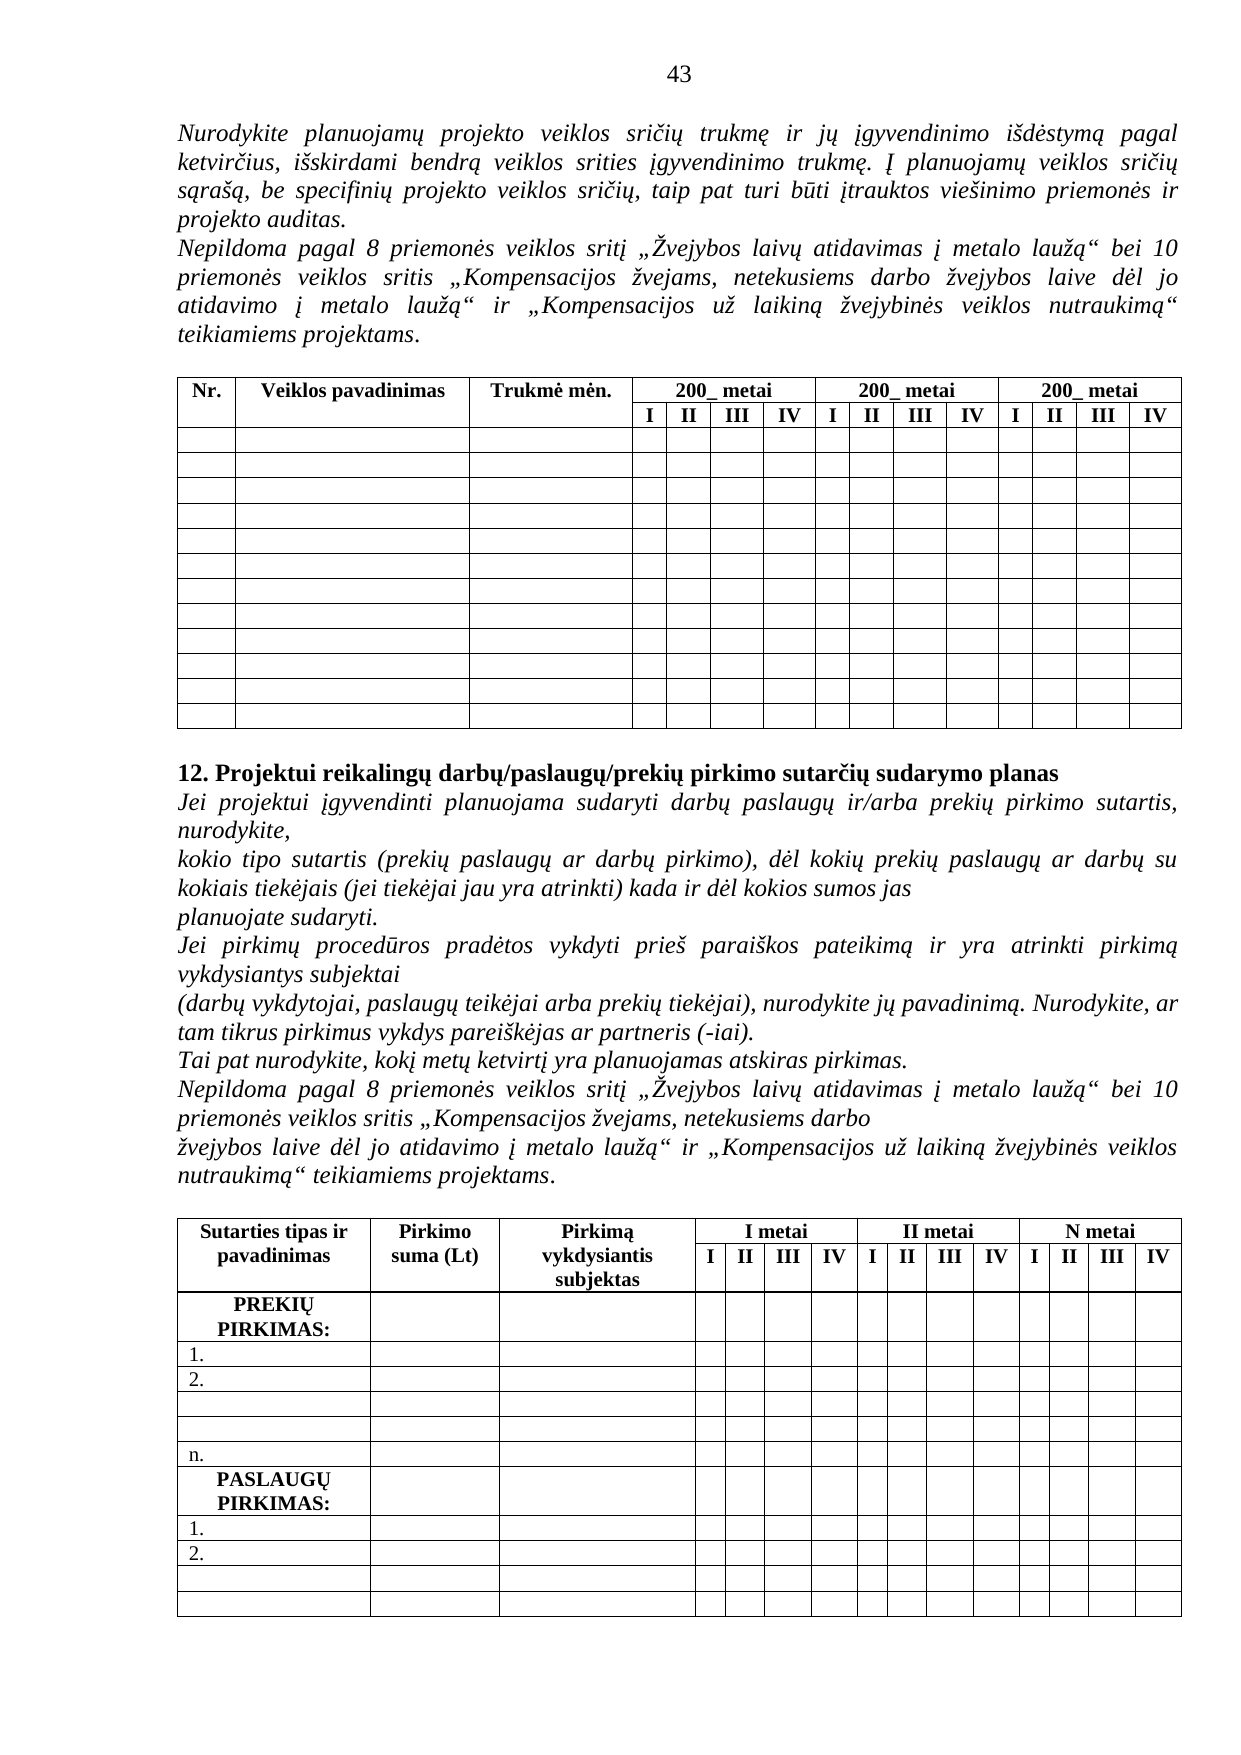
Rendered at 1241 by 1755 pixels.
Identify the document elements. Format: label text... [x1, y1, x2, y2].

table_cell [1130, 654, 1181, 678]
table_cell [1130, 453, 1181, 477]
table_cell [236, 579, 469, 603]
table_cell [470, 679, 632, 703]
table_cell II [1033, 403, 1076, 427]
table_cell [1130, 679, 1181, 703]
table_cell [764, 554, 815, 578]
table_cell [178, 679, 235, 703]
table_cell [1077, 704, 1129, 728]
table_cell [764, 529, 815, 553]
table_cell [470, 529, 632, 553]
table_cell [850, 453, 893, 477]
table_cell [1077, 654, 1129, 678]
table_cell [974, 1566, 1019, 1591]
table_cell [765, 1293, 811, 1341]
text Tai pat nurodykite, kokį metų ketvirtį yra planuojamas atskiras pirkimas. [177, 1046, 1181, 1074]
table_cell [1020, 1367, 1049, 1391]
table_cell [1089, 1417, 1135, 1441]
table_cell [236, 504, 469, 527]
table_cell III [1089, 1244, 1135, 1291]
table_cell [696, 1516, 725, 1540]
table_cell [894, 679, 946, 703]
table_cell [178, 554, 235, 578]
table_cell [858, 1592, 887, 1616]
table_cell [816, 629, 849, 653]
table_cell [470, 428, 632, 452]
table_cell [633, 504, 666, 527]
table_cell [1033, 604, 1076, 628]
table_cell [947, 554, 998, 578]
table_cell [764, 654, 815, 678]
table_cell [696, 1342, 725, 1366]
table_cell [1089, 1342, 1135, 1366]
table_cell [764, 679, 815, 703]
table_cell [927, 1367, 973, 1391]
table_cell [947, 704, 998, 728]
table_cell [667, 604, 710, 628]
table_cell [1130, 428, 1181, 452]
table_cell [894, 453, 946, 477]
table_cell III [927, 1244, 973, 1291]
text žvejybos laive dėl jo atidavimo į metalo laužą“ ir „Kompensacijos už laikiną žvejybinės veiklos nutraukimą“ teikiamiems projektams. [177, 1132, 1181, 1189]
table_cell [696, 1541, 725, 1565]
table_cell [726, 1467, 764, 1515]
table_cell I [1020, 1244, 1049, 1291]
table_cell [1050, 1516, 1088, 1540]
table_cell [470, 604, 632, 628]
table_cell [850, 529, 893, 553]
table_header Trukmė mėn. [470, 378, 632, 427]
table_cell [711, 428, 763, 452]
table_cell [947, 654, 998, 678]
table_cell [667, 478, 710, 502]
table_cell [858, 1417, 887, 1441]
table_cell [1136, 1342, 1181, 1366]
table_cell [1033, 554, 1076, 578]
table_cell [667, 453, 710, 477]
table_cell [236, 629, 469, 653]
table_cell [236, 428, 469, 452]
table_cell [765, 1516, 811, 1540]
table_cell [696, 1392, 725, 1416]
table_cell [974, 1516, 1019, 1540]
table_cell [765, 1367, 811, 1391]
table_header 200_ metai [999, 378, 1181, 402]
table_cell [371, 1392, 499, 1416]
table_cell [765, 1342, 811, 1366]
table_cell [812, 1516, 857, 1540]
table_cell [947, 428, 998, 452]
table_cell [888, 1367, 926, 1391]
table_cell [1089, 1367, 1135, 1391]
table_cell [1077, 679, 1129, 703]
table_cell [500, 1293, 695, 1341]
table_cell [974, 1442, 1019, 1466]
table_cell [667, 554, 710, 578]
table_cell 2. [178, 1541, 370, 1565]
table_cell [999, 679, 1032, 703]
table_cell [858, 1392, 887, 1416]
table_cell [974, 1417, 1019, 1441]
table_cell [764, 453, 815, 477]
table_cell [667, 679, 710, 703]
table_cell [371, 1592, 499, 1616]
table_cell [500, 1392, 695, 1416]
table_cell [1089, 1442, 1135, 1466]
table_cell [667, 629, 710, 653]
table_cell [178, 704, 235, 728]
table_cell [888, 1516, 926, 1540]
table_cell [711, 453, 763, 477]
table_cell [470, 579, 632, 603]
table_cell [726, 1592, 764, 1616]
table_cell [500, 1592, 695, 1616]
table_cell [1130, 478, 1181, 502]
table_cell [1020, 1566, 1049, 1591]
table_cell [178, 478, 235, 502]
table_cell [470, 629, 632, 653]
table_cell [1033, 504, 1076, 527]
table_cell [927, 1293, 973, 1341]
table_cell [236, 554, 469, 578]
table_cell [765, 1566, 811, 1591]
table_cell IV [974, 1244, 1019, 1291]
table_cell [765, 1592, 811, 1616]
table_cell [974, 1293, 1019, 1341]
table_cell II [1050, 1244, 1088, 1291]
text Nurodykite planuojamų projekto veiklos sričių trukmę ir jų įgyvendinimo išdėstymą pagal ketvirčius, išskirdami bendrą veiklos srities įgyvendinimo trukmę. Į planuojamų veiklos sričių sąrašą, be specifinių projekto veiklos sričių, taip pat turi būti įtrauktos viešinimo priemonės ir projekto auditas. [177, 118, 1181, 233]
table_cell [1130, 579, 1181, 603]
table_cell [633, 554, 666, 578]
table_cell [1033, 453, 1076, 477]
table_cell [927, 1342, 973, 1366]
table_cell [858, 1442, 887, 1466]
table_cell [633, 704, 666, 728]
table_cell [711, 704, 763, 728]
table_cell [947, 679, 998, 703]
table_cell [888, 1566, 926, 1591]
table_cell [1033, 428, 1076, 452]
table_header I metai [696, 1219, 857, 1243]
text Nepildoma pagal 8 priemonės veiklos sritį „Žvejybos laivų atidavimas į metalo laužą“ bei 10 priemonės veiklos sritis „Kompensacijos žvejams, netekusiems darbo žvejybos laive dėl jo atidavimo į metalo laužą“ ir „Kompensacijos už laikiną žvejybinės veiklos nutraukimą“ teikiamiems projektams. [177, 233, 1181, 348]
table_cell [371, 1417, 499, 1441]
table_cell [1130, 604, 1181, 628]
table_cell [1077, 428, 1129, 452]
table_cell [633, 679, 666, 703]
table_cell [888, 1392, 926, 1416]
table_cell [947, 478, 998, 502]
table_cell [927, 1442, 973, 1466]
table_cell [1033, 478, 1076, 502]
table_cell [974, 1367, 1019, 1391]
table_cell [696, 1293, 725, 1341]
table_cell [765, 1442, 811, 1466]
table_cell [765, 1467, 811, 1515]
table_cell [1033, 679, 1076, 703]
table_cell [667, 428, 710, 452]
table_cell [178, 504, 235, 527]
table_header Pirkimą vykdysiantis subjektas [500, 1219, 695, 1291]
table_cell [764, 604, 815, 628]
table_cell [633, 579, 666, 603]
table_cell [1136, 1442, 1181, 1466]
table_cell [500, 1442, 695, 1466]
table_cell [371, 1293, 499, 1341]
table_cell [947, 504, 998, 527]
table_cell [1077, 604, 1129, 628]
table_cell [371, 1442, 499, 1466]
table_cell [850, 704, 893, 728]
table_cell [858, 1467, 887, 1515]
table_cell [696, 1367, 725, 1391]
table_cell [812, 1293, 857, 1341]
table_cell [999, 579, 1032, 603]
table_cell I [858, 1244, 887, 1291]
table_cell [764, 504, 815, 527]
table_cell [858, 1293, 887, 1341]
table_cell [1089, 1592, 1135, 1616]
table_cell [999, 654, 1032, 678]
table_cell [633, 629, 666, 653]
table_cell [1020, 1392, 1049, 1416]
table_cell [500, 1516, 695, 1540]
table_cell [726, 1442, 764, 1466]
table_cell [633, 428, 666, 452]
table_cell [236, 679, 469, 703]
table_cell [500, 1541, 695, 1565]
table_cell [178, 654, 235, 678]
table_cell [1020, 1417, 1049, 1441]
table_cell [371, 1342, 499, 1366]
table_cell [974, 1342, 1019, 1366]
table_cell [927, 1592, 973, 1616]
table_cell [850, 478, 893, 502]
text Jei projektui įgyvendinti planuojama sudaryti darbų paslaugų ir/arba prekių pirkimo sutartis, nurodykite, [177, 787, 1181, 844]
table_cell [764, 629, 815, 653]
table_cell [816, 453, 849, 477]
table_cell [711, 679, 763, 703]
table_cell III [765, 1244, 811, 1291]
table_cell II [667, 403, 710, 427]
table_cell [764, 579, 815, 603]
table_cell [850, 679, 893, 703]
text 12. Projektui reikalingų darbų/paslaugų/prekių pirkimo sutarčių sudarymo planas [177, 758, 1181, 787]
table_cell n. [178, 1442, 370, 1466]
table_cell [764, 428, 815, 452]
table_cell [999, 504, 1032, 527]
table_cell [633, 604, 666, 628]
table_cell IV [764, 403, 815, 427]
table_cell [667, 529, 710, 553]
table_cell [1050, 1417, 1088, 1441]
table_cell [812, 1541, 857, 1565]
table_cell [633, 654, 666, 678]
table_cell [500, 1417, 695, 1441]
table_cell [1130, 629, 1181, 653]
table_cell [974, 1541, 1019, 1565]
table_cell III [1077, 403, 1129, 427]
table_cell III [711, 403, 763, 427]
table_cell [1136, 1367, 1181, 1391]
table_cell [633, 529, 666, 553]
table_header II metai [858, 1219, 1019, 1243]
table_cell [858, 1367, 887, 1391]
table_cell [816, 679, 849, 703]
table_cell [850, 554, 893, 578]
table_cell [1136, 1392, 1181, 1416]
table_cell [894, 704, 946, 728]
table_cell [1136, 1467, 1181, 1515]
table_cell [371, 1467, 499, 1515]
table_cell [726, 1293, 764, 1341]
table_cell II [888, 1244, 926, 1291]
table_cell [888, 1417, 926, 1441]
table_cell [711, 504, 763, 527]
table_cell I [999, 403, 1032, 427]
table_cell [500, 1342, 695, 1366]
table_cell [816, 529, 849, 553]
table_cell [812, 1417, 857, 1441]
table_cell [927, 1417, 973, 1441]
table_cell I [633, 403, 666, 427]
table_cell [500, 1367, 695, 1391]
table_cell [816, 504, 849, 527]
table_cell [1089, 1541, 1135, 1565]
table_cell [1136, 1516, 1181, 1540]
table_cell [1136, 1566, 1181, 1591]
table_cell [1089, 1467, 1135, 1515]
table_cell [236, 453, 469, 477]
table_cell [1077, 453, 1129, 477]
table_cell [999, 629, 1032, 653]
table_cell [1050, 1367, 1088, 1391]
table_cell [1020, 1467, 1049, 1515]
table_cell [500, 1566, 695, 1591]
table_cell [1020, 1442, 1049, 1466]
table_cell [696, 1417, 725, 1441]
table_cell [1033, 529, 1076, 553]
table_cell [178, 1392, 370, 1416]
table_cell [667, 704, 710, 728]
table_cell II [726, 1244, 764, 1291]
table_cell [178, 604, 235, 628]
table_cell [1020, 1592, 1049, 1616]
table_cell [1033, 654, 1076, 678]
table_cell [1050, 1293, 1088, 1341]
table_cell [812, 1566, 857, 1591]
table_cell [371, 1566, 499, 1591]
table_cell [816, 478, 849, 502]
table_header Nr. [178, 378, 235, 427]
table_cell [1089, 1392, 1135, 1416]
table_cell [178, 428, 235, 452]
table_cell [470, 504, 632, 527]
table_cell [816, 604, 849, 628]
table_cell [894, 579, 946, 603]
table_cell [894, 629, 946, 653]
table_cell [711, 579, 763, 603]
table_cell 1. [178, 1516, 370, 1540]
table_cell [765, 1417, 811, 1441]
table_cell I [816, 403, 849, 427]
table_cell IV [1136, 1244, 1181, 1291]
table_cell [927, 1467, 973, 1515]
table_cell [726, 1392, 764, 1416]
table_cell [633, 478, 666, 502]
table_cell [816, 554, 849, 578]
table_cell [1130, 554, 1181, 578]
table_cell [858, 1566, 887, 1591]
table_cell [1130, 504, 1181, 527]
table_cell [470, 654, 632, 678]
table_cell [947, 453, 998, 477]
table_cell [947, 629, 998, 653]
table_header 200_ metai [816, 378, 998, 402]
table_cell [1033, 579, 1076, 603]
table_cell 1. [178, 1342, 370, 1366]
table_cell [1089, 1293, 1135, 1341]
table_cell [1050, 1467, 1088, 1515]
table_cell [858, 1541, 887, 1565]
table_cell [726, 1516, 764, 1540]
table_cell [711, 654, 763, 678]
table_cell [633, 453, 666, 477]
table_cell [812, 1467, 857, 1515]
table_cell [974, 1392, 1019, 1416]
table_cell [1077, 629, 1129, 653]
table_cell [1077, 529, 1129, 553]
table_cell [1033, 704, 1076, 728]
text (darbų vykdytojai, paslaugų teikėjai arba prekių tiekėjai), nurodykite jų pavadinimą. Nurodykite, ar tam tikrus pirkimus vykdys pareiškėjas ar partneris (-iai). [177, 988, 1181, 1046]
table_cell [178, 1592, 370, 1616]
table_cell [236, 704, 469, 728]
table_cell [236, 529, 469, 553]
table_cell [850, 579, 893, 603]
table_cell [1050, 1566, 1088, 1591]
table_cell [816, 704, 849, 728]
table_cell [1136, 1293, 1181, 1341]
table_cell [726, 1367, 764, 1391]
table_cell [812, 1392, 857, 1416]
table_cell [888, 1293, 926, 1341]
table_cell IV [1130, 403, 1181, 427]
table_cell [667, 579, 710, 603]
table_cell [667, 654, 710, 678]
table_cell [696, 1442, 725, 1466]
table_cell [1077, 504, 1129, 527]
table_cell I [696, 1244, 725, 1291]
table_cell PASLAUGŲ PIRKIMAS: [178, 1467, 370, 1515]
table_cell [764, 478, 815, 502]
table_cell [1050, 1442, 1088, 1466]
table_cell [765, 1392, 811, 1416]
table_header Sutarties tipas ir pavadinimas [178, 1219, 370, 1291]
table_cell [178, 1566, 370, 1591]
table_cell [500, 1467, 695, 1515]
table_cell [1033, 629, 1076, 653]
table_cell [999, 604, 1032, 628]
table_cell PREKIŲ PIRKIMAS: [178, 1293, 370, 1341]
table_cell [1020, 1516, 1049, 1540]
table_cell [858, 1342, 887, 1366]
table_cell [850, 604, 893, 628]
table_cell [764, 704, 815, 728]
table_cell [947, 579, 998, 603]
table_cell [894, 604, 946, 628]
table_cell [726, 1541, 764, 1565]
table_cell [816, 654, 849, 678]
table_cell [999, 478, 1032, 502]
table_header N metai [1020, 1219, 1181, 1243]
table_cell [711, 554, 763, 578]
table_cell [812, 1442, 857, 1466]
table_cell [850, 654, 893, 678]
table_cell [816, 428, 849, 452]
table_cell [812, 1342, 857, 1366]
text Nepildoma pagal 8 priemonės veiklos sritį „Žvejybos laivų atidavimas į metalo laužą“ bei 10 priemonės veiklos sritis „Kompensacijos žvejams, netekusiems darbo [177, 1074, 1181, 1132]
table_cell [812, 1592, 857, 1616]
table_cell [894, 554, 946, 578]
table_cell [888, 1467, 926, 1515]
table_cell 2. [178, 1367, 370, 1391]
table_cell [999, 529, 1032, 553]
table_cell [1077, 579, 1129, 603]
table_cell [696, 1566, 725, 1591]
table_cell [927, 1516, 973, 1540]
table_cell II [850, 403, 893, 427]
table_cell [812, 1367, 857, 1391]
table_cell [236, 604, 469, 628]
table_cell [236, 478, 469, 502]
table_cell [1089, 1516, 1135, 1540]
table_cell [894, 478, 946, 502]
table_cell [947, 604, 998, 628]
table_cell [178, 1417, 370, 1441]
table_cell [726, 1342, 764, 1366]
table_cell [371, 1541, 499, 1565]
table_header 200_ metai [633, 378, 815, 402]
table_cell [999, 704, 1032, 728]
table_cell [696, 1467, 725, 1515]
table_cell [850, 428, 893, 452]
table_cell [1050, 1392, 1088, 1416]
table_cell [1130, 704, 1181, 728]
table_cell [236, 654, 469, 678]
table_cell [1050, 1541, 1088, 1565]
table_cell [974, 1592, 1019, 1616]
table_cell [711, 478, 763, 502]
table_cell [726, 1566, 764, 1591]
text Jei pirkimų procedūros pradėtos vykdyti prieš paraiškos pateikimą ir yra atrinkti pirkimą vykdysiantys subjektai [177, 931, 1181, 988]
table_cell [947, 529, 998, 553]
table_cell [974, 1467, 1019, 1515]
table_cell [1077, 478, 1129, 502]
table_cell [888, 1592, 926, 1616]
table_cell IV [812, 1244, 857, 1291]
table_cell [371, 1516, 499, 1540]
table_cell [888, 1342, 926, 1366]
table_header Pirkimo suma (Lt) [371, 1219, 499, 1291]
table_cell [894, 428, 946, 452]
table_cell [927, 1392, 973, 1416]
table_cell [667, 504, 710, 527]
table_header Veiklos pavadinimas [236, 378, 469, 427]
table_cell [696, 1592, 725, 1616]
table_cell [894, 504, 946, 527]
table_cell [371, 1367, 499, 1391]
table_cell [1050, 1592, 1088, 1616]
table_cell [927, 1566, 973, 1591]
table_cell [999, 428, 1032, 452]
table_cell [1136, 1541, 1181, 1565]
table_cell [894, 529, 946, 553]
table_cell [470, 478, 632, 502]
table_cell [850, 629, 893, 653]
table_cell [178, 579, 235, 603]
table_cell [1020, 1293, 1049, 1341]
table_cell [1089, 1566, 1135, 1591]
table_cell [1130, 529, 1181, 553]
table_cell [1136, 1417, 1181, 1441]
table_cell IV [947, 403, 998, 427]
table_cell [894, 654, 946, 678]
table_cell III [894, 403, 946, 427]
text kokio tipo sutartis (prekių paslaugų ar darbų pirkimo), dėl kokių prekių paslaugų ar darbų su kokiais tiekėjais (jei tiekėjai jau yra atrinkti) kada ir dėl kokios sumos jas [177, 844, 1181, 902]
table_cell [178, 529, 235, 553]
table_cell [711, 604, 763, 628]
table_cell [711, 529, 763, 553]
table_cell [1077, 554, 1129, 578]
table_cell [178, 453, 235, 477]
table_cell [470, 704, 632, 728]
table_cell [858, 1516, 887, 1540]
table_cell [711, 629, 763, 653]
table_cell [1050, 1342, 1088, 1366]
table_cell [927, 1541, 973, 1565]
table_cell [178, 629, 235, 653]
table_cell [1020, 1541, 1049, 1565]
table_cell [816, 579, 849, 603]
table_cell [1136, 1592, 1181, 1616]
text planuojate sudaryti. [177, 902, 1181, 931]
table_cell [999, 554, 1032, 578]
table_cell [1020, 1342, 1049, 1366]
table_cell [888, 1442, 926, 1466]
table_cell [726, 1417, 764, 1441]
table_cell [765, 1541, 811, 1565]
table_cell [850, 504, 893, 527]
table_cell [888, 1541, 926, 1565]
table_cell [470, 453, 632, 477]
table_cell [999, 453, 1032, 477]
table_cell [470, 554, 632, 578]
